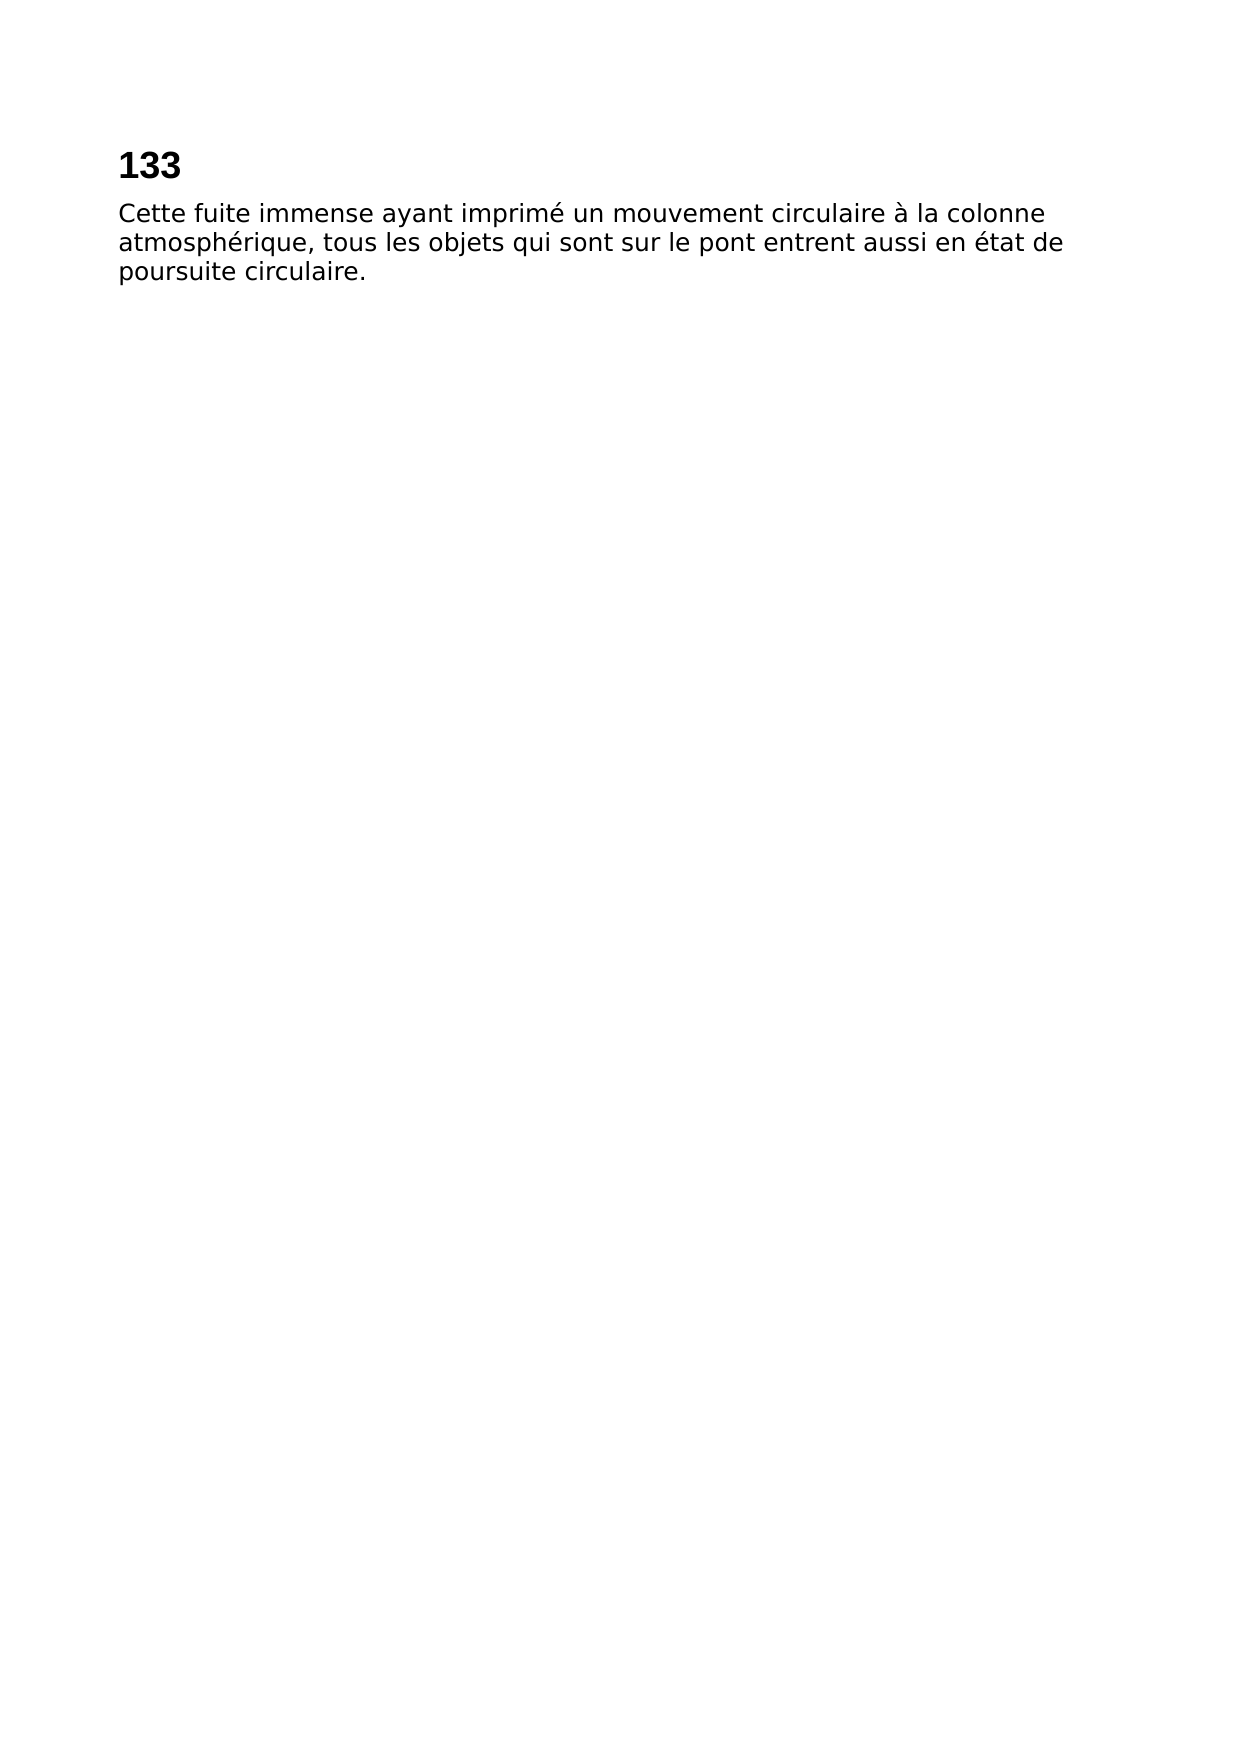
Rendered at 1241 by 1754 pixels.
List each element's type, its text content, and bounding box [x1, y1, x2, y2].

subtitle 133 [118, 143, 1122, 187]
text Cette fuite immense ayant imprimé un mouvement circulaire à la colonne atmosphérique, tous les objets qui sont sur le pont entrent aussi en état de poursuite circulaire. [118, 199, 1122, 287]
